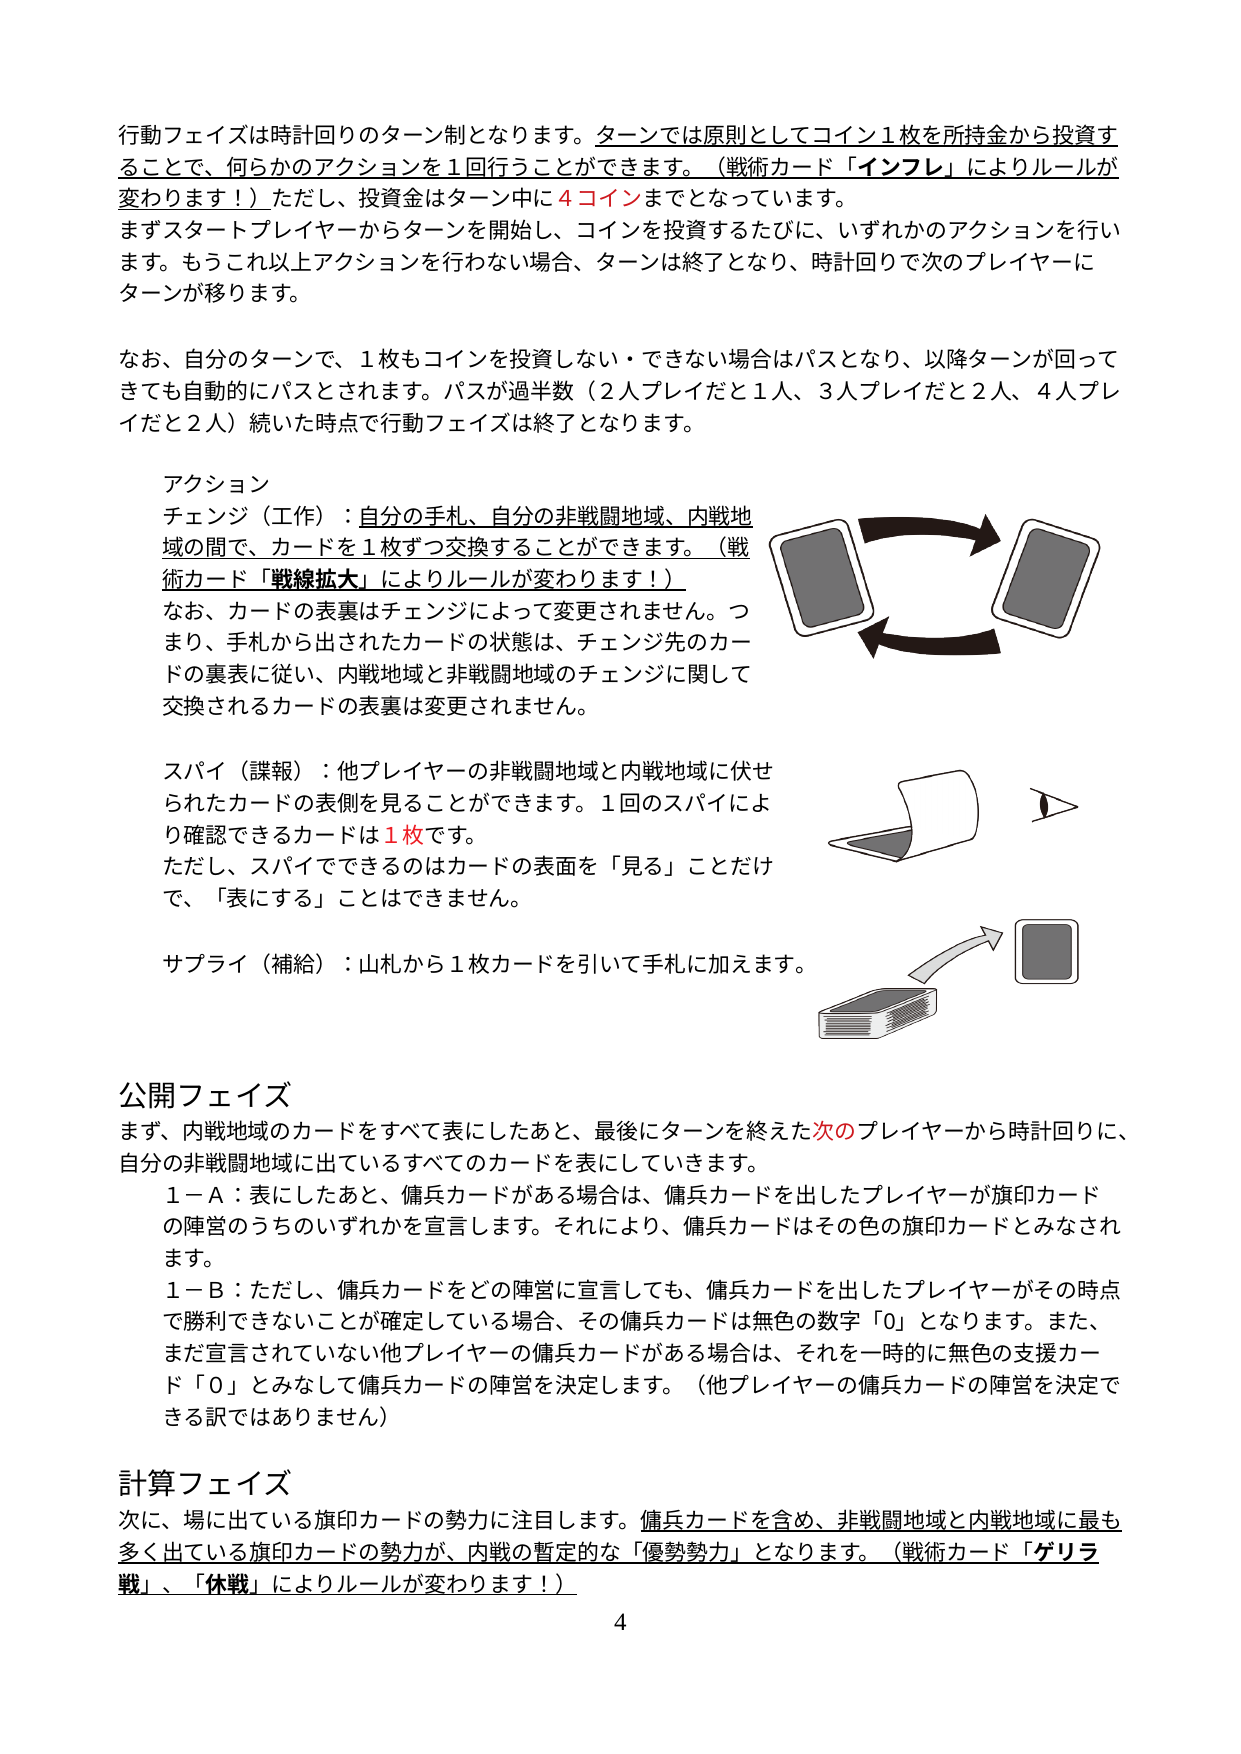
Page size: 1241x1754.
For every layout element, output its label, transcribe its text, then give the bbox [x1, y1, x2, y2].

picture [807, 913, 1104, 1046]
text 計算フェイズ [118, 1461, 1122, 1503]
text なお、カードの表裏はチェンジによって変更されません。つまり、手札から出されたカードの状態は、チェンジ先のカードの裏表に従い、内戦地域と非戦闘地域のチェンジに関して交換されるカードの表裏は変更されません。 [162, 594, 1122, 720]
text 公開フェイズ [118, 1072, 1122, 1114]
text 次に、場に出ている旗印カードの勢力に注目します。傭兵カードを含め、非戦闘地域と内戦地域に最も多く出ている旗印カードの勢力が、内戦の暫定的な「優勢勢力」となります。（戦術カード「ゲリラ戦」、「休戦」によりルールが変わります！） [118, 1503, 1122, 1598]
text まずスタートプレイヤーからターンを開始し、コインを投資するたびに、いずれかのアクションを行います。もうこれ以上アクションを行わない場合、ターンは終了となり、時計回りで次のプレイヤーにターンが移ります。 [118, 213, 1122, 308]
text なお、自分のターンで、１枚もコインを投資しない・できない場合はパスとなり、以降ターンが回ってきても自動的にパスとされます。パスが過半数（２人プレイだと１人、３人プレイだと２人、４人プレイだと２人）続いた時点で行動フェイズは終了となります。 [118, 342, 1122, 437]
text まず、内戦地域のカードをすべて表にしたあと、最後にターンを終えた次のプレイヤーから時計回りに、自分の非戦闘地域に出ているすべてのカードを表にしていきます。 [118, 1114, 1122, 1178]
text １－Ｂ：ただし、傭兵カードをどの陣営に宣言しても、傭兵カードを出したプレイヤーがその時点で勝利できないことが確定している場合、その傭兵カードは無色の数字「0」となります。また、まだ宣言されていない他プレイヤーの傭兵カードがある場合は、それを一時的に無色の支援カード「０」とみなして傭兵カードの陣営を決定します。（他プレイヤーの傭兵カードの陣営を決定できる訳ではありません） [162, 1273, 1122, 1431]
text 行動フェイズは時計回りのターン制となります。ターンでは原則としてコイン１枚を所持金から投資することで、何らかのアクションを１回行うことができます。（戦術カード「インフレ」によりルールが変わります！）ただし、投資金はターン中に４コインまでとなっています。 [118, 118, 1122, 213]
text チェンジ（工作）：自分の手札、自分の非戦闘地域、内戦地域の間で、カードを１枚ずつ交換することができます。（戦術カード「戦線拡大」によりルールが変わります！） [162, 499, 1122, 594]
picture [756, 500, 1108, 681]
picture [790, 746, 1101, 892]
text スパイ（諜報）：他プレイヤーの非戦闘地域と内戦地域に伏せられたカードの表側を見ることができます。１回のスパイにより確認できるカードは１枚です。 [162, 754, 790, 849]
text ただし、スパイでできるのはカードの表面を「見る」ことだけで、「表にする」ことはできません。 [162, 849, 1122, 913]
text アクション [162, 467, 1122, 499]
text １－Ａ：表にしたあと、傭兵カードがある場合は、傭兵カードを出したプレイヤーが旗印カードの陣営のうちのいずれかを宣言します。それにより、傭兵カードはその色の旗印カードとみなされます。 [162, 1178, 1122, 1273]
text [1101, 754, 1122, 849]
text サプライ（補給）：山札から１枚カードを引いて手札に加えます。 [162, 947, 807, 978]
